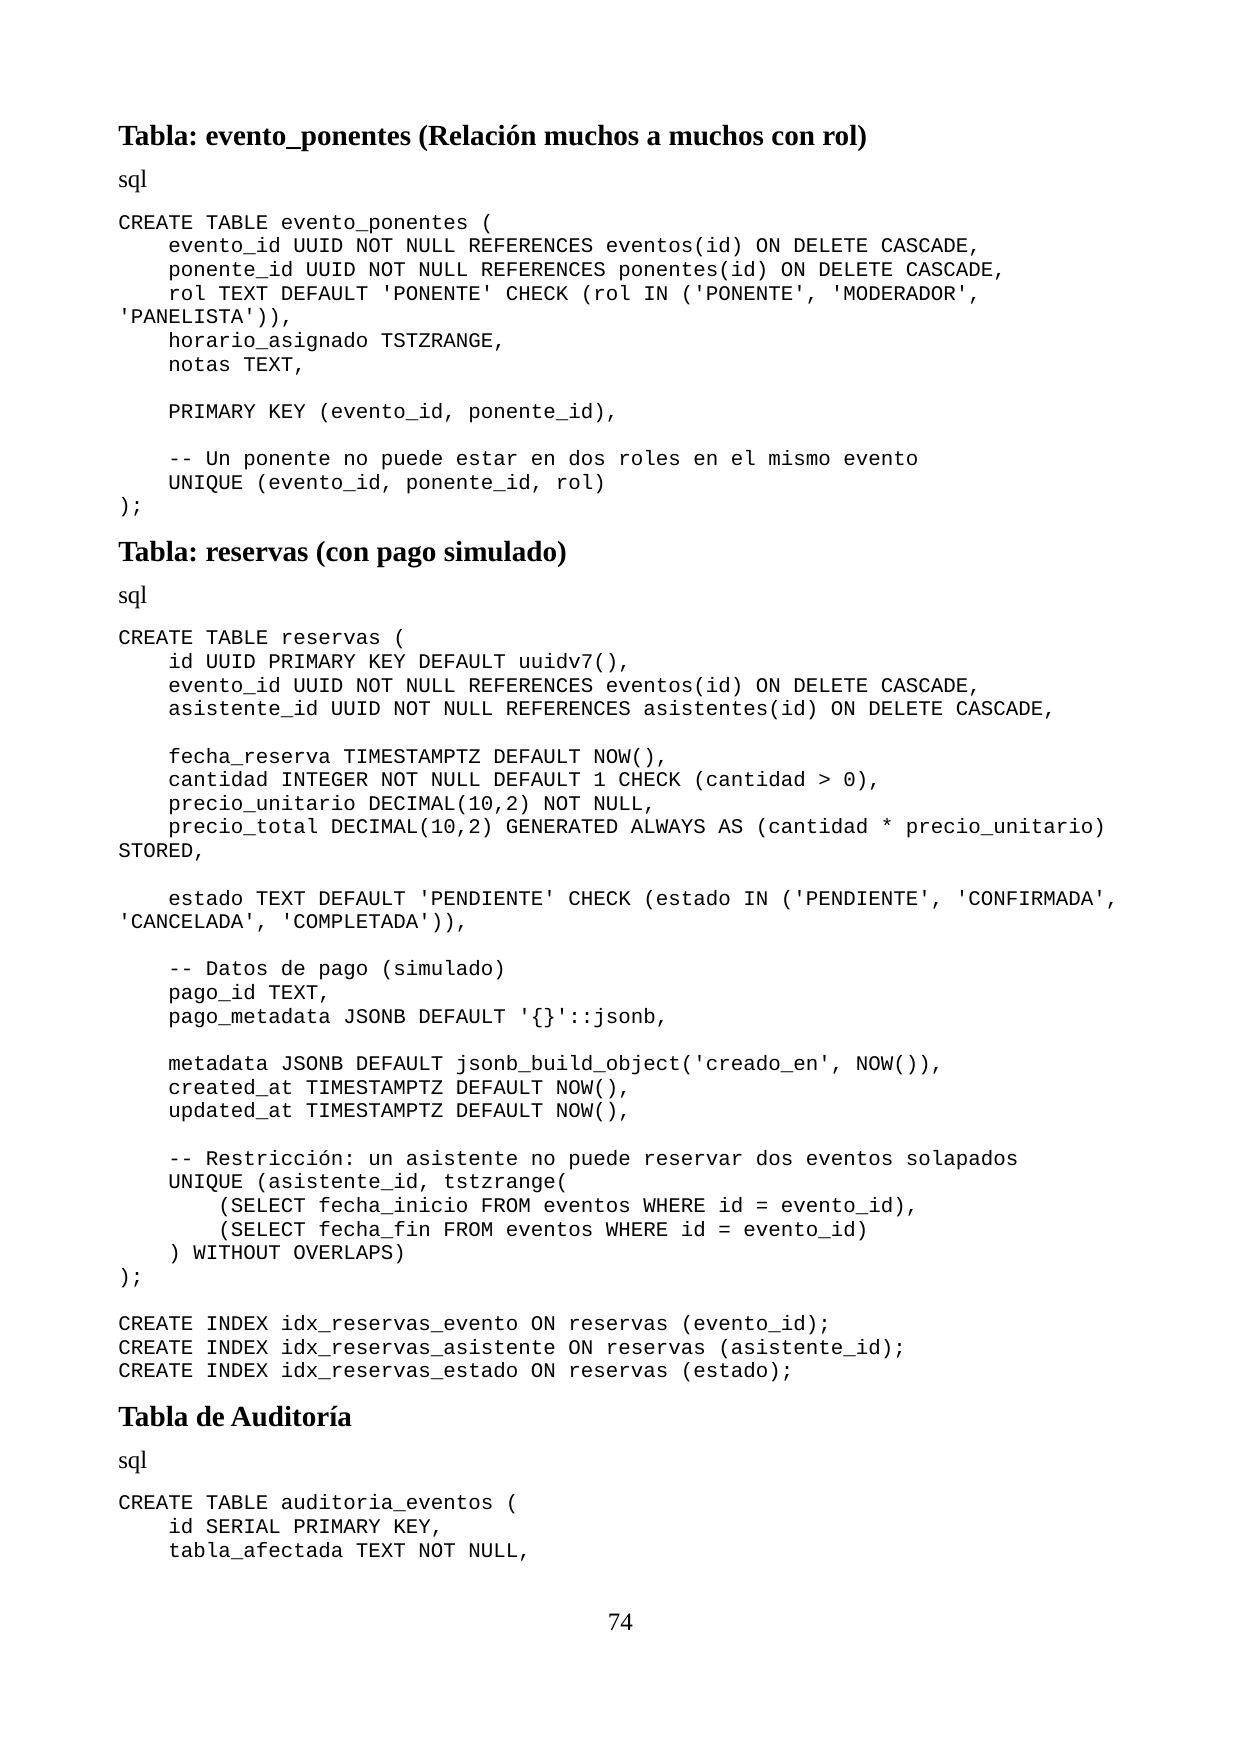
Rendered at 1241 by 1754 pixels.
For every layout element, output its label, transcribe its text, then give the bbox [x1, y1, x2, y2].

text id SERIAL PRIMARY KEY, [118, 1516, 1122, 1539]
subtitle Tabla: reservas (con pago simulado) [118, 534, 1122, 567]
text notas TEXT, [118, 354, 1122, 377]
subtitle Tabla: evento_ponentes (Relación muchos a muchos con rol) [118, 118, 1122, 152]
text created_at TIMESTAMPTZ DEFAULT NOW(), [118, 1077, 1122, 1100]
text fecha_reserva TIMESTAMPTZ DEFAULT NOW(), [118, 746, 1122, 769]
text ) WITHOUT OVERLAPS) [118, 1242, 1122, 1266]
text precio_total DECIMAL(10,2) GENERATED ALWAYS AS (cantidad * precio_unitario) STORED, [118, 817, 1122, 864]
text CREATE TABLE evento_ponentes ( [118, 212, 1122, 235]
text UNIQUE (evento_id, ponente_id, rol) [118, 472, 1122, 496]
text -- Restricción: un asistente no puede reservar dos eventos solapados [118, 1148, 1122, 1171]
text horario_asignado TSTZRANGE, [118, 330, 1122, 354]
text cantidad INTEGER NOT NULL DEFAULT 1 CHECK (cantidad > 0), [118, 769, 1122, 793]
text asistente_id UUID NOT NULL REFERENCES asistentes(id) ON DELETE CASCADE, [118, 698, 1122, 722]
text pago_id TEXT, [118, 982, 1122, 1006]
text CREATE TABLE reservas ( [118, 627, 1122, 651]
text CREATE INDEX idx_reservas_evento ON reservas (evento_id); [118, 1313, 1122, 1337]
text precio_unitario DECIMAL(10,2) NOT NULL, [118, 793, 1122, 817]
text evento_id UUID NOT NULL REFERENCES eventos(id) ON DELETE CASCADE, [118, 675, 1122, 698]
text PRIMARY KEY (evento_id, ponente_id), [118, 401, 1122, 424]
text ); [118, 496, 1122, 519]
text (SELECT fecha_inicio FROM eventos WHERE id = evento_id), [118, 1195, 1122, 1218]
text UNIQUE (asistente_id, tstzrange( [118, 1171, 1122, 1195]
text ponente_id UUID NOT NULL REFERENCES ponentes(id) ON DELETE CASCADE, [118, 259, 1122, 283]
text sql [118, 580, 1122, 608]
text metadata JSONB DEFAULT jsonb_build_object('creado_en', NOW()), [118, 1053, 1122, 1077]
text evento_id UUID NOT NULL REFERENCES eventos(id) ON DELETE CASCADE, [118, 235, 1122, 259]
subtitle Tabla de Auditoría [118, 1399, 1122, 1432]
text ); [118, 1266, 1122, 1289]
text rol TEXT DEFAULT 'PONENTE' CHECK (rol IN ('PONENTE', 'MODERADOR', 'PANELISTA')), [118, 283, 1122, 330]
text sql [118, 164, 1122, 193]
text CREATE INDEX idx_reservas_asistente ON reservas (asistente_id); [118, 1337, 1122, 1360]
text -- Un ponente no puede estar en dos roles en el mismo evento [118, 448, 1122, 472]
text tabla_afectada TEXT NOT NULL, [118, 1539, 1122, 1563]
text (SELECT fecha_fin FROM eventos WHERE id = evento_id) [118, 1218, 1122, 1242]
text sql [118, 1445, 1122, 1473]
text CREATE TABLE auditoria_eventos ( [118, 1492, 1122, 1516]
text updated_at TIMESTAMPTZ DEFAULT NOW(), [118, 1100, 1122, 1124]
text pago_metadata JSONB DEFAULT '{}'::jsonb, [118, 1006, 1122, 1029]
text id UUID PRIMARY KEY DEFAULT uuidv7(), [118, 651, 1122, 675]
text CREATE INDEX idx_reservas_estado ON reservas (estado); [118, 1360, 1122, 1384]
text -- Datos de pago (simulado) [118, 958, 1122, 982]
text estado TEXT DEFAULT 'PENDIENTE' CHECK (estado IN ('PENDIENTE', 'CONFIRMADA', 'CANCELADA', 'COMPLETADA')), [118, 887, 1122, 935]
